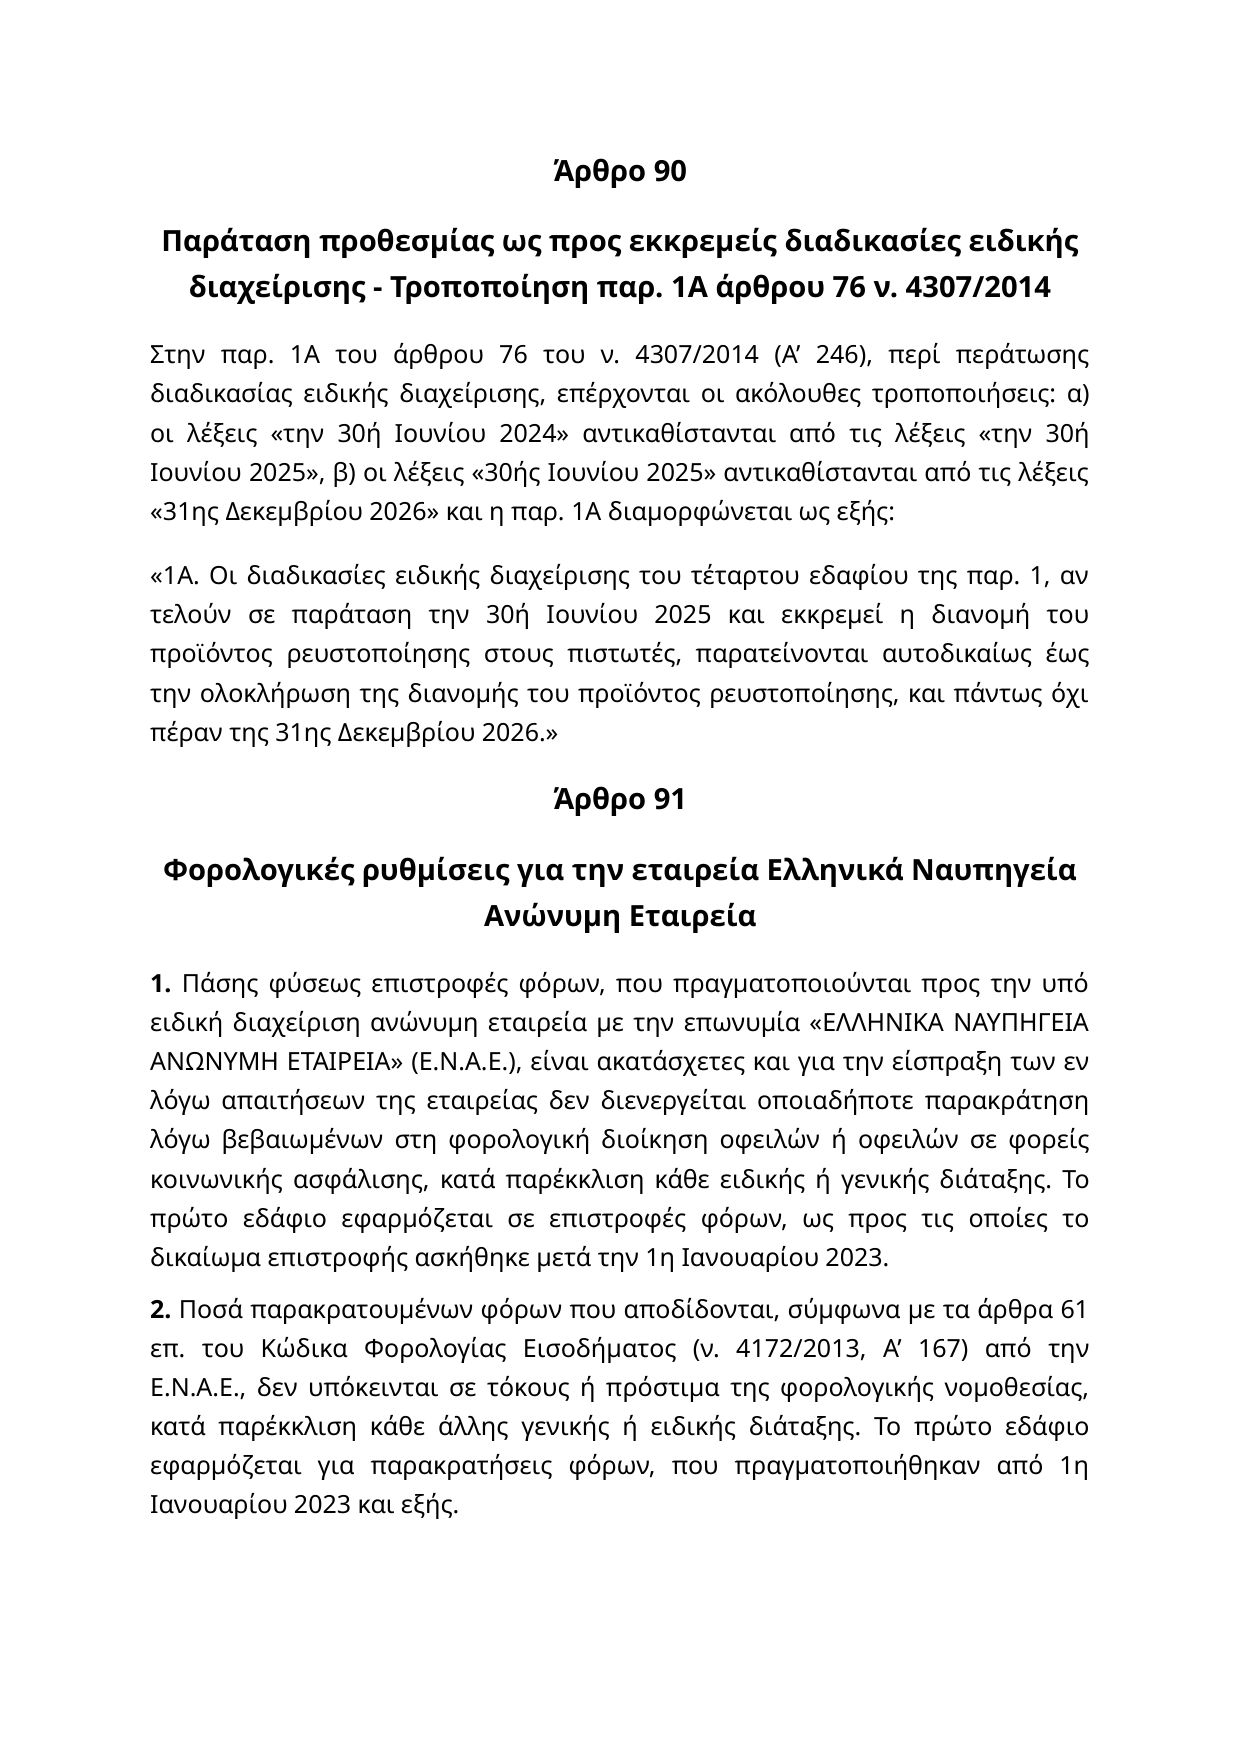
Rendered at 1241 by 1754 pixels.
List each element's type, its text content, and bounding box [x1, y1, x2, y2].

text 2. Ποσά παρακρατουμένων φόρων που αποδίδονται, σύμφωνα με τα άρθρα 61 επ. του Κώδικα Φορολογίας Εισοδήματος (ν. 4172/2013, Α’ 167) από την Ε.Ν.Α.Ε., δεν υπόκεινται σε τόκους ή πρόστιμα της φορολογικής νομοθεσίας, κατά παρέκκλιση κάθε άλλης γενικής ή ειδικής διάταξης. Το πρώτο εδάφιο εφαρμόζεται για παρακρατήσεις φόρων, που πραγματοποιήθηκαν από 1η Ιανουαρίου 2023 και εξής. [150, 1291, 1090, 1521]
subtitle Φορολογικές ρυθμίσεις για την εταιρεία Ελληνικά Ναυπηγεία Ανώνυμη Εταιρεία [150, 849, 1090, 934]
text Στην παρ. 1Α του άρθρου 76 του ν. 4307/2014 (Α’ 246), περί περάτωσης διαδικασίας ειδικής διαχείρισης, επέρχονται οι ακόλουθες τροποποιήσεις: α) οι λέξεις «την 30ή Ιουνίου 2024» αντικαθίστανται από τις λέξεις «την 30ή Ιουνίου 2025», β) οι λέξεις «30ής Ιουνίου 2025» αντικαθίστανται από τις λέξεις «31ης Δεκεμβρίου 2026» και η παρ. 1Α διαμορφώνεται ως εξής: [150, 337, 1090, 528]
text «1Α. Οι διαδικασίες ειδικής διαχείρισης του τέταρτου εδαφίου της παρ. 1, αν τελούν σε παράταση την 30ή Ιουνίου 2025 και εκκρεμεί η διανομή του προϊόντος ρευστοποίησης στους πιστωτές, παρατείνονται αυτοδικαίως έως την ολοκλήρωση της διανομής του προϊόντος ρευστοποίησης, και πάντως όχι πέραν της 31ης Δεκεμβρίου 2026.» [150, 558, 1090, 748]
text 1. Πάσης φύσεως επιστροφές φόρων, που πραγματοποιούνται προς την υπό ειδική διαχείριση ανώνυμη εταιρεία με την επωνυμία «ΕΛΛΗΝΙΚΑ ΝΑΥΠΗΓΕΙΑ ΑΝΩΝΥΜΗ ΕΤΑΙΡΕΙΑ» (Ε.Ν.Α.Ε.), είναι ακατάσχετες και για την είσπραξη των εν λόγω απαιτήσεων της εταιρείας δεν διενεργείται οποιαδήποτε παρακράτηση λόγω βεβαιωμένων στη φορολογική διοίκηση οφειλών ή οφειλών σε φορείς κοινωνικής ασφάλισης, κατά παρέκκλιση κάθε ειδικής ή γενικής διάταξης. Το πρώτο εδάφιο εφαρμόζεται σε επιστροφές φόρων, ως προς τις οποίες το δικαίωμα επιστροφής ασκήθηκε μετά την 1η Ιανουαρίου 2023. [150, 965, 1090, 1274]
subtitle Άρθρο 91 [150, 778, 1090, 818]
subtitle Άρθρο 90 [150, 150, 1090, 190]
subtitle Παράταση προθεσμίας ως προς εκκρεμείς διαδικασίες ειδικής διαχείρισης - Τροποποίηση παρ. 1Α άρθρου 76 ν. 4307/2014 [150, 221, 1090, 306]
